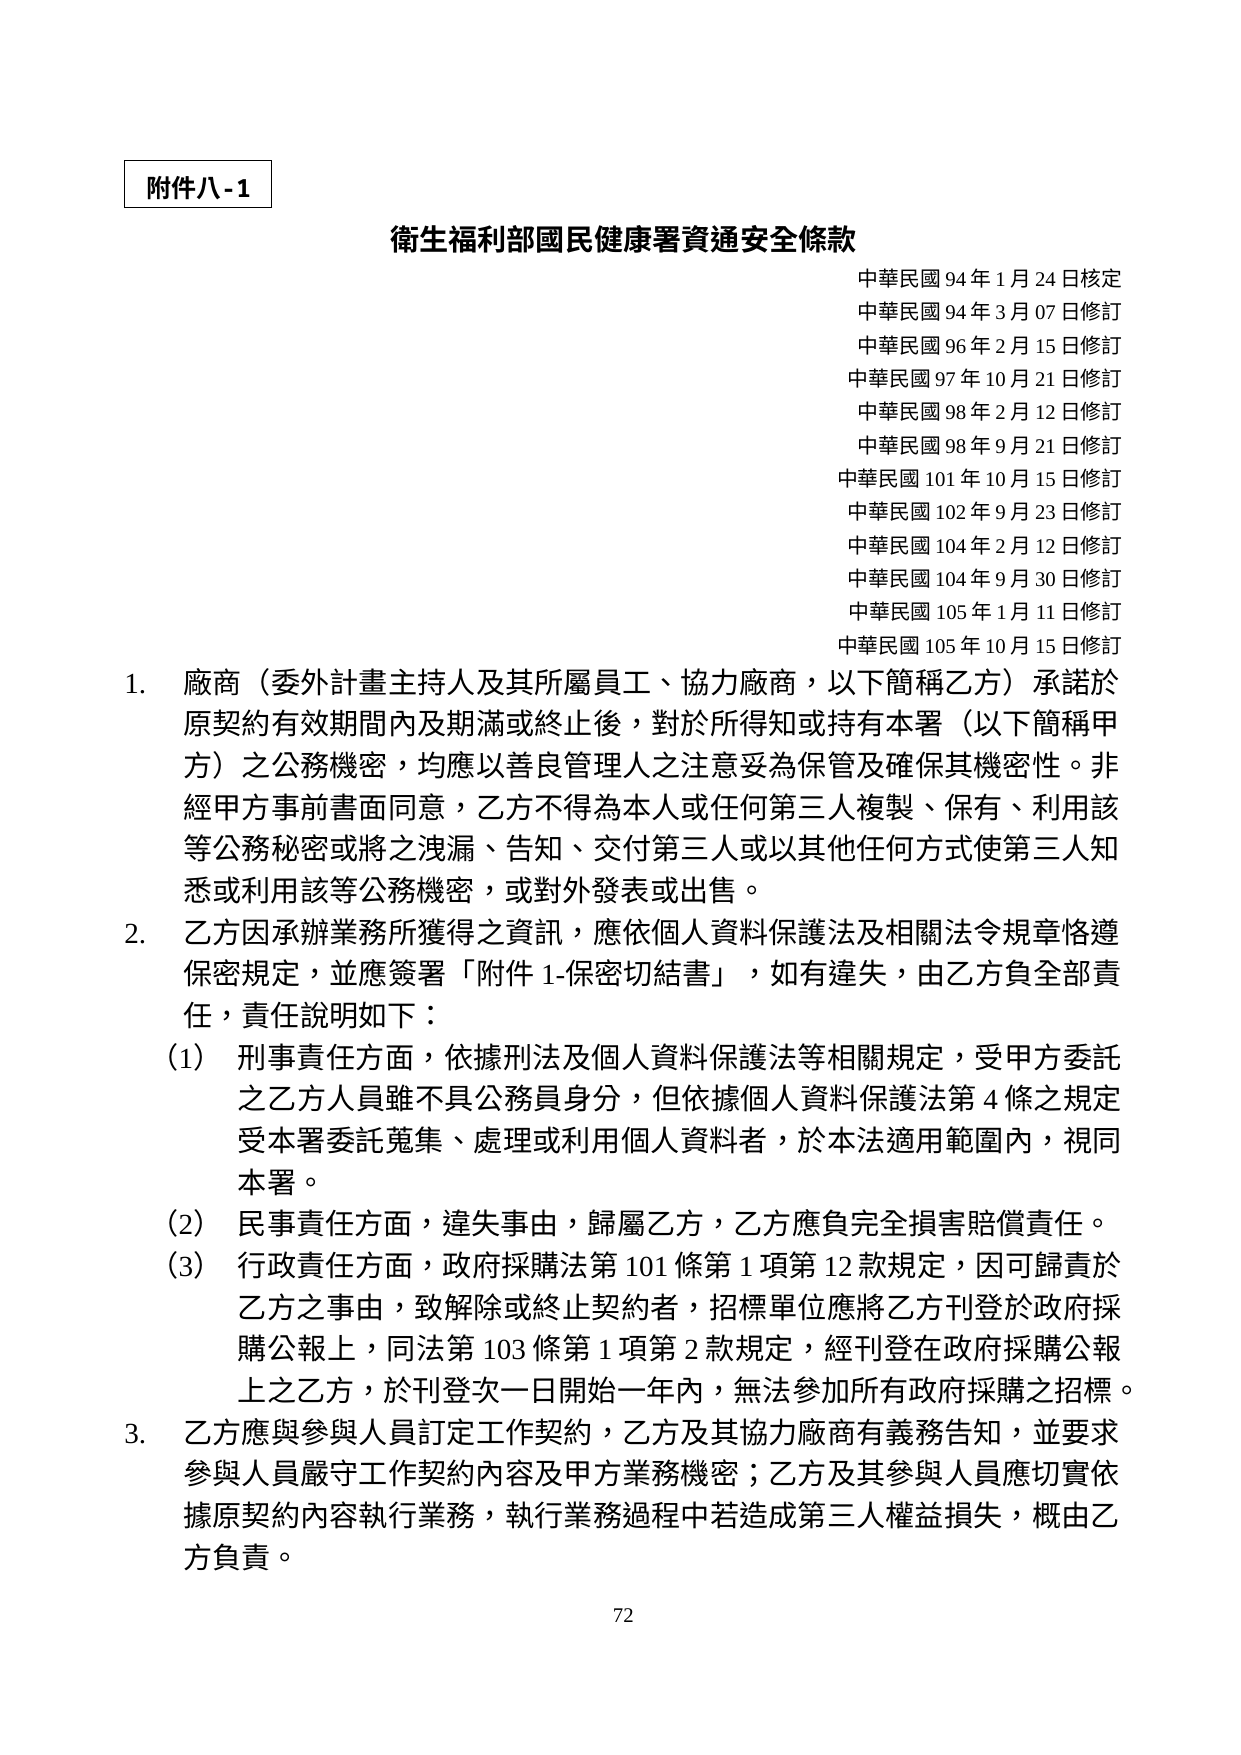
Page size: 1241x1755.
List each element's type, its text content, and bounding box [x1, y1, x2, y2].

text 中華民國98年2月12日修訂 [124, 393, 1122, 426]
text 中華民國102年9月23日修訂 [124, 493, 1122, 526]
text 衛生福利部國民健康署資通安全條款 [124, 214, 1122, 260]
text 中華民國104年9月30日修訂 [124, 560, 1122, 593]
list 行政責任方面，政府採購法第101條第1項第12款規定，因可歸責於乙方之事由，致解除或終止契約者，招標單位應將乙方刊登於政府採購公報上，同法第103條第1項第2款規定，經刊登在政府採購公報上之乙方，於刊登次一日開始一年內，無法參加所有政府採購之招標。 [149, 1243, 1122, 1410]
list 民事責任方面，違失事由，歸屬乙方，乙方應負完全損害賠償責任。 [149, 1201, 1122, 1243]
text 中華民國98年9月21日修訂 [124, 426, 1122, 460]
list 廠商（委外計畫主持人及其所屬員工、協力廠商，以下簡稱乙方）承諾於原契約有效期間內及期滿或終止後，對於所得知或持有本署（以下簡稱甲方）之公務機密，均應以善良管理人之注意妥為保管及確保其機密性。非經甲方事前書面同意，乙方不得為本人或任何第三人複製、保有、利用該等公務秘密或將之洩漏、告知、交付第三人或以其他任何方式使第三人知悉或利用該等公務機密，或對外發表或出售。 [124, 660, 1122, 910]
text 中華民國104年2月12日修訂 [124, 526, 1122, 560]
text 中華民國105年10月15日修訂 [124, 626, 1122, 660]
list 乙方應與參與人員訂定工作契約，乙方及其協力廠商有義務告知，並要求參與人員嚴守工作契約內容及甲方業務機密；乙方及其參與人員應切實依據原契約內容執行業務，執行業務過程中若造成第三人權益損失，概由乙方負責。 [124, 1410, 1122, 1576]
text 中華民國105年1月11日修訂 [124, 593, 1122, 626]
text 附件八-1 [140, 168, 256, 200]
text [125, 161, 271, 207]
text 中華民國97年10月21日修訂 [124, 360, 1122, 393]
text 中華民國94年3月07日修訂 [124, 293, 1122, 326]
text 中華民國96年2月15日修訂 [124, 326, 1122, 360]
text 中華民國101年10月15日修訂 [124, 460, 1122, 493]
list 刑事責任方面，依據刑法及個人資料保護法等相關規定，受甲方委託之乙方人員雖不具公務員身分，但依據個人資料保護法第4條之規定，受本署委託蒐集、處理或利用個人資料者，於本法適用範圍內，視同本署。 [149, 1035, 1122, 1201]
text 中華民國94年1月24日核定 [124, 260, 1122, 293]
list 乙方因承辦業務所獲得之資訊，應依個人資料保護法及相關法令規章恪遵保密規定，並應簽署「附件1-保密切結書」，如有違失，由乙方負全部責任，責任說明如下： [124, 910, 1122, 1035]
